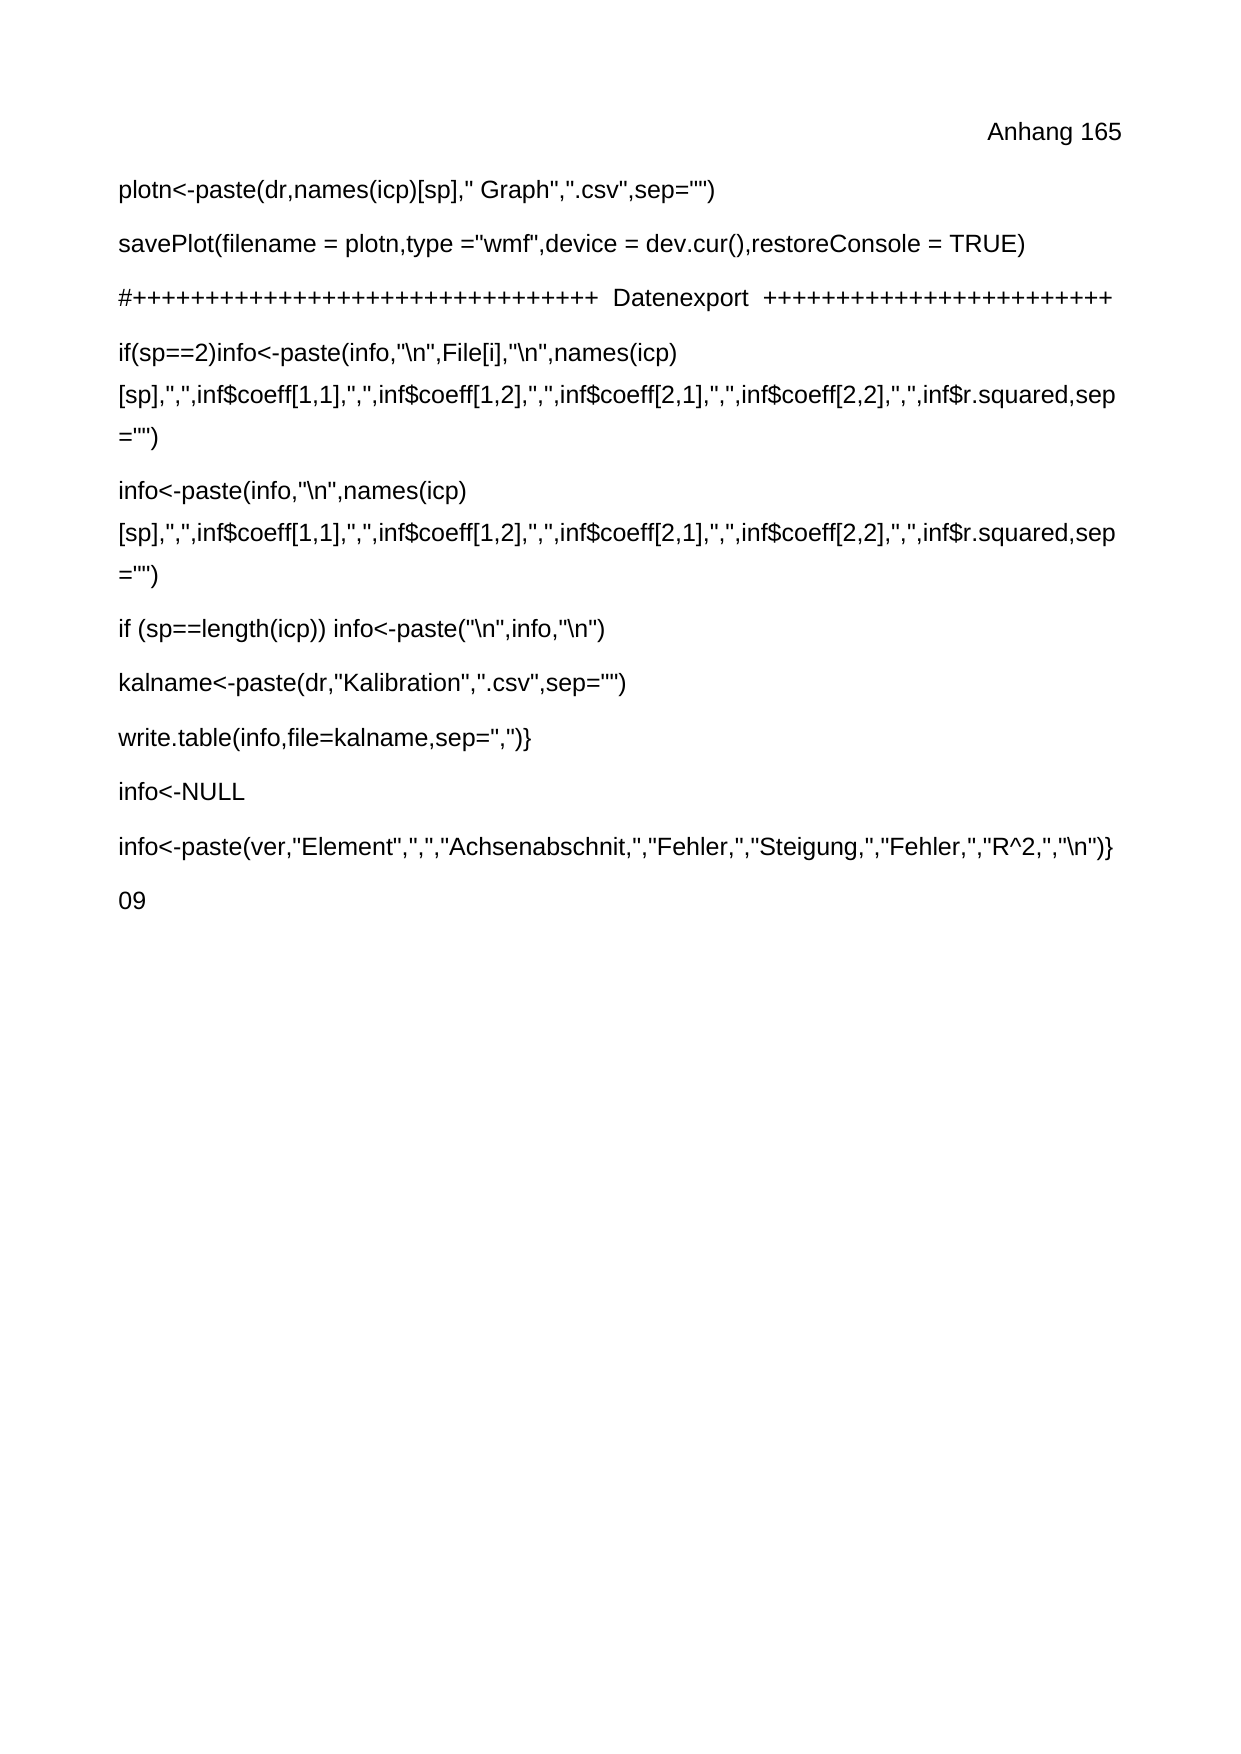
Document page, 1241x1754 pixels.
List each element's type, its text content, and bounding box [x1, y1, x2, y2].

text savePlot(filename = plotn,type ="wmf",device = dev.cur(),restoreConsole = TRUE) [118, 230, 1122, 258]
text plotn<-paste(dr,names(icp)[sp]," Graph",".csv",sep="") [118, 176, 1122, 203]
text #++++++++++++++++++++++++++++++++ Datenexport ++++++++++++++++++++++++ [118, 284, 1122, 312]
text info<-paste(info,"\n",names(icp)[sp],",",inf$coeff[1,1],",",inf$coeff[1,2],",",inf$coeff[2,1],",",inf$coeff[2,2],",",inf$r.squared,sep="") [118, 477, 1122, 588]
text write.table(info,file=kalname,sep=",")} [118, 724, 1122, 752]
text 09 [118, 887, 1122, 915]
text info<-paste(ver,"Element",",","Achsenabschnit,","Fehler,","Steigung,","Fehler,","R^2,","\n")} [118, 832, 1122, 860]
text if (sp==length(icp)) info<-paste("\n",info,"\n") [118, 615, 1122, 643]
text kalname<-paste(dr,"Kalibration",".csv",sep="") [118, 669, 1122, 697]
text if(sp==2)info<-paste(info,"\n",File[i],"\n",names(icp)[sp],",",inf$coeff[1,1],",",inf$coeff[1,2],",",inf$coeff[2,1],",",inf$coeff[2,2],",",inf$r.squared,sep="") [118, 339, 1122, 450]
text info<-NULL [118, 778, 1122, 806]
